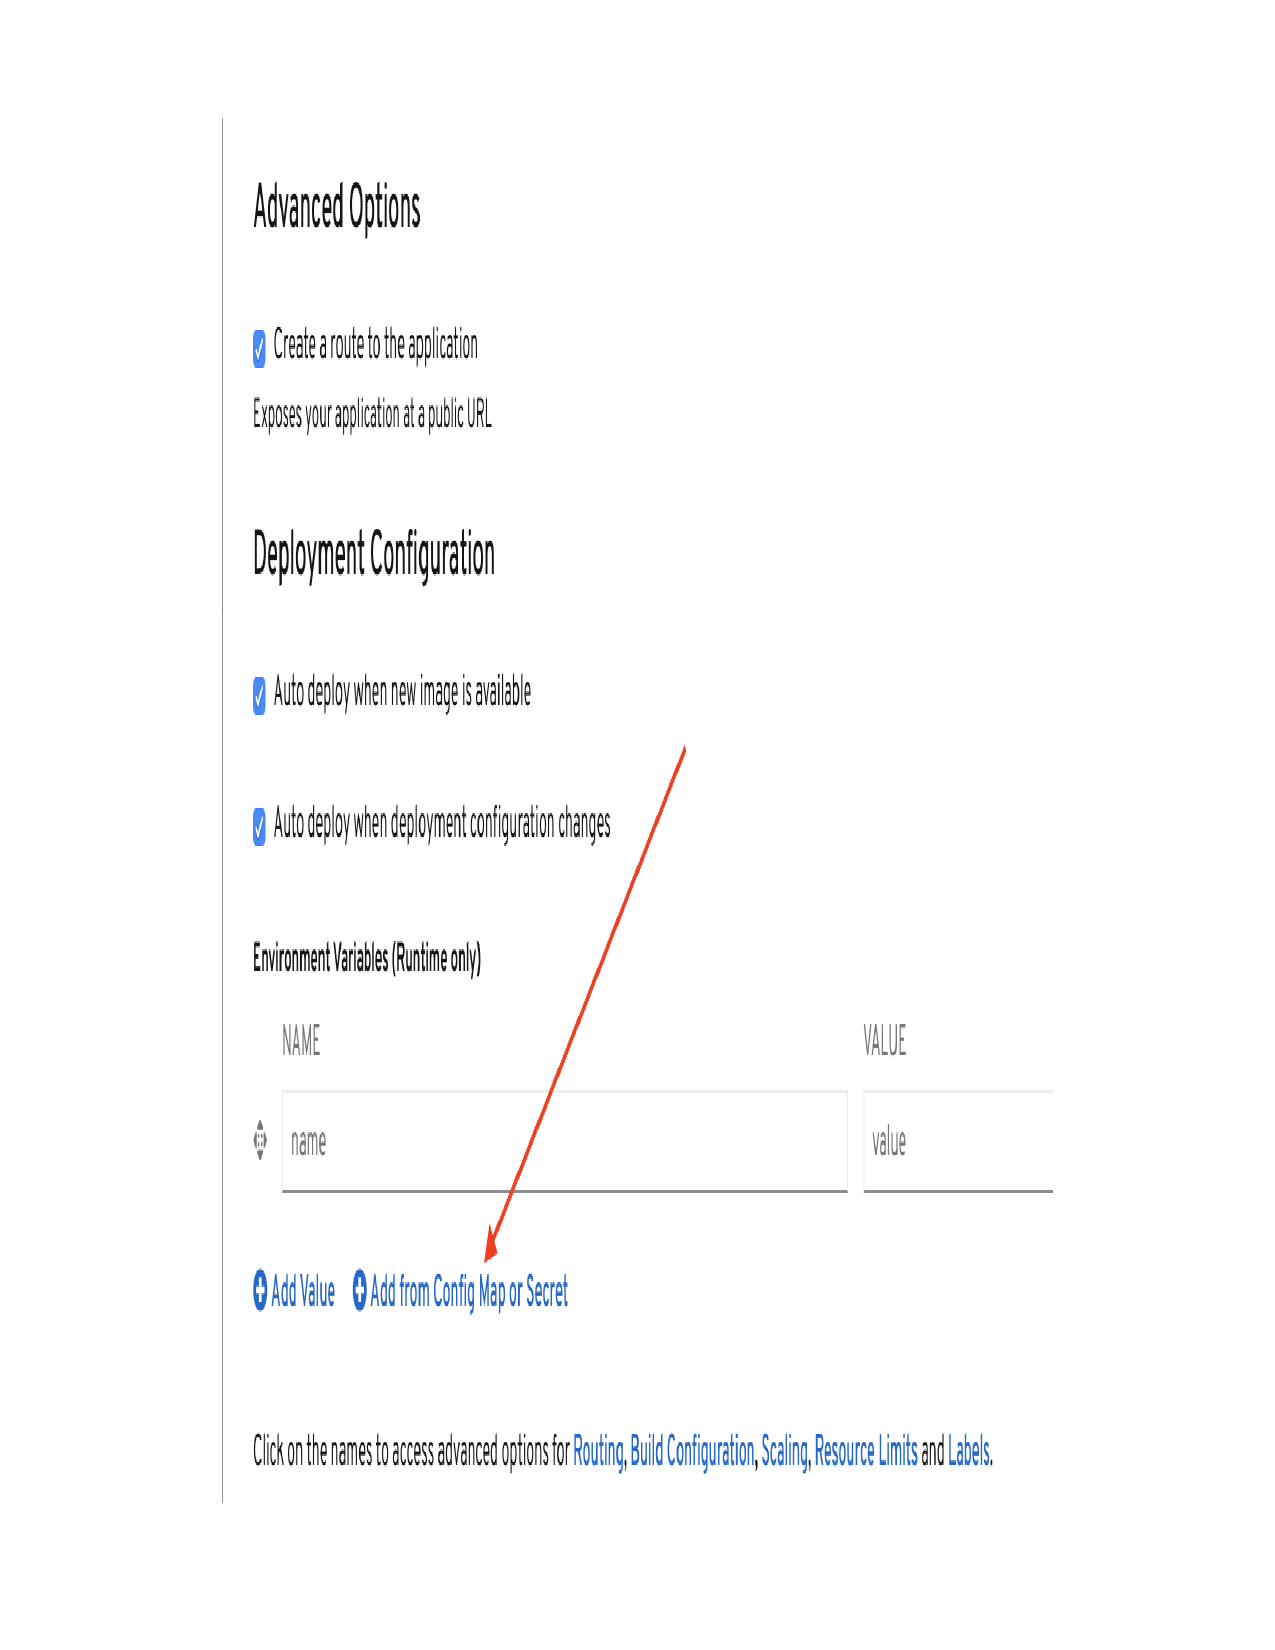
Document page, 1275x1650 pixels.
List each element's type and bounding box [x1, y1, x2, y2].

picture [222, 118, 1053, 1503]
